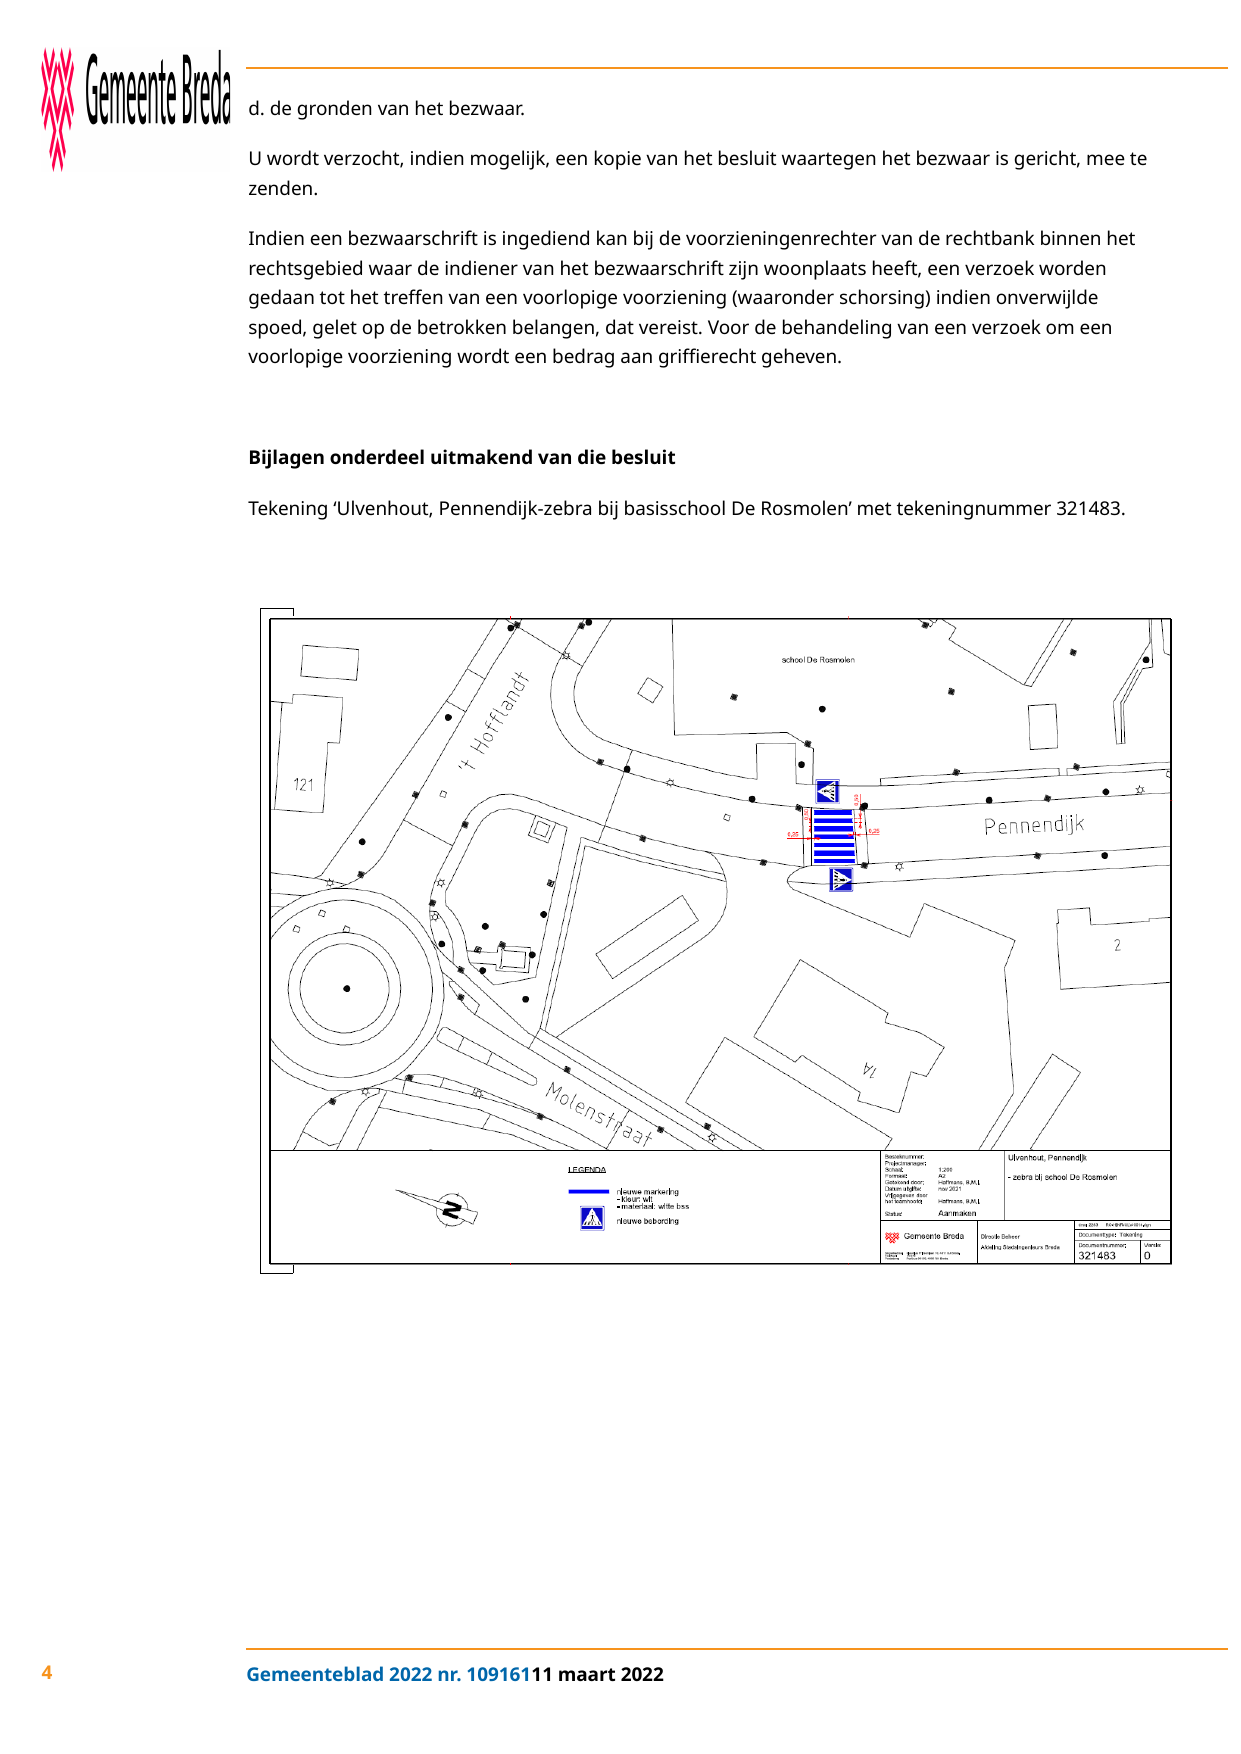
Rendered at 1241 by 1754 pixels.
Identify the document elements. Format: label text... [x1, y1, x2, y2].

picture [41, 47, 231, 172]
text U wordt verzocht, indien mogelijk, een kopie van het besluit waartegen het bezwaar is gericht, mee te zenden. [248, 145, 1152, 201]
text d. de gronden van het bezwaar. [248, 95, 1152, 121]
text Bijlagen onderdeel uitmakend van die besluit [248, 444, 1152, 470]
picture [268, 616, 1173, 1265]
text Indien een bezwaarschrift is ingediend kan bij de voorzieningenrechter van de rechtbank binnen het rechtsgebied waar de indiener van het bezwaarschrift zijn woonplaats heeft, een verzoek worden gedaan tot het treffen van een voorlopige voorziening (waaronder schorsing) indien onverwijlde spoed, gelet op de betrokken belangen, dat vereist. Voor de behandeling van een verzoek om een voorlopige voorziening wordt een bedrag aan griffierecht geheven. [248, 225, 1152, 369]
text Tekening ‘Ulvenhout, Pennendijk-zebra bij basisschool De Rosmolen’ met tekeningnummer 321483. [248, 495, 1152, 521]
